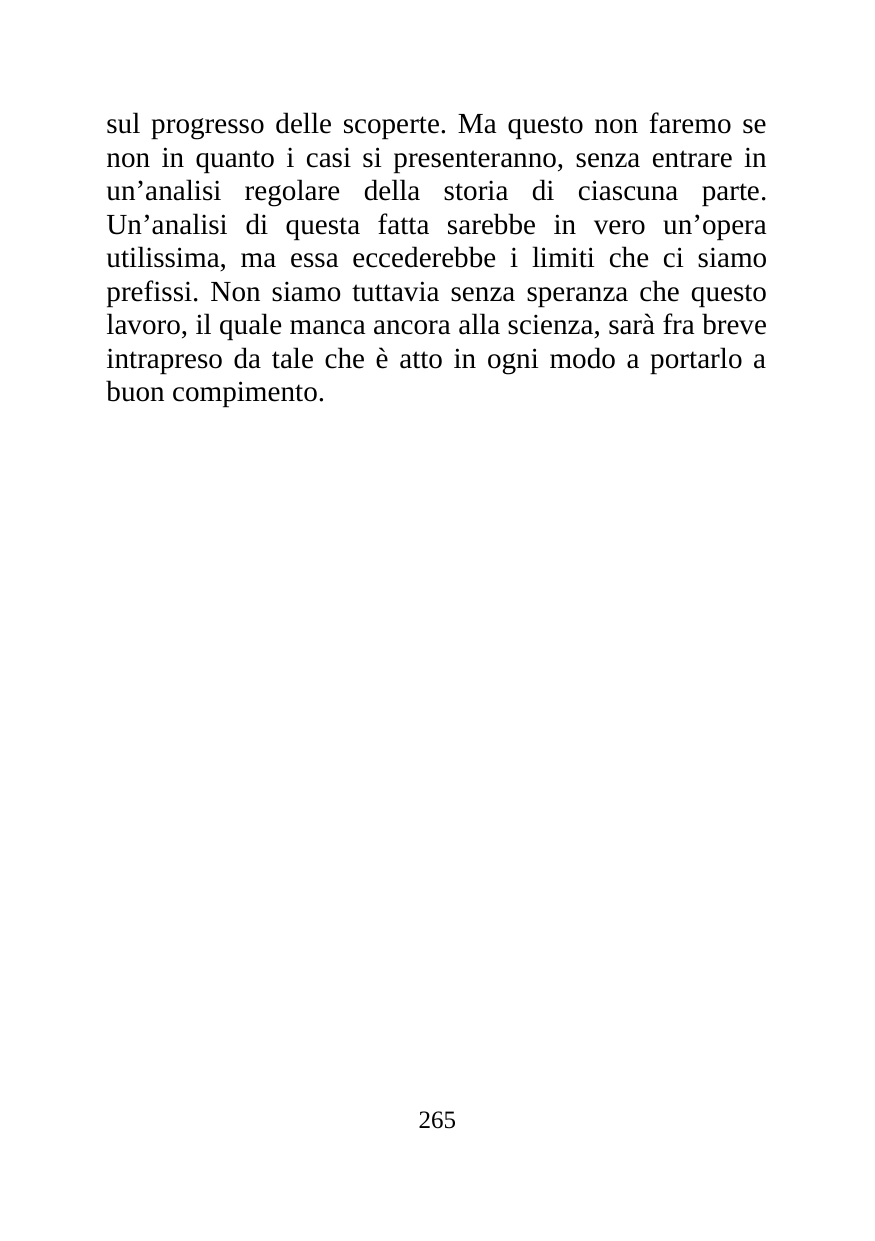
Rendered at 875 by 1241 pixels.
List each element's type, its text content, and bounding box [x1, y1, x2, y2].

text sul progresso delle scoperte. Ma questo non faremo se non in quanto i casi si presenteranno, senza entrare in un’analisi regolare della storia di ciascuna parte. Un’analisi di questa fatta sarebbe in vero un’opera utilissima, ma essa eccederebbe i limiti che ci siamo prefissi. Non siamo tuttavia senza speranza che questo lavoro, il quale manca ancora alla scienza, sarà fra breve intrapreso da tale che è atto in ogni modo a portarlo a buon compimento. [106, 106, 768, 408]
